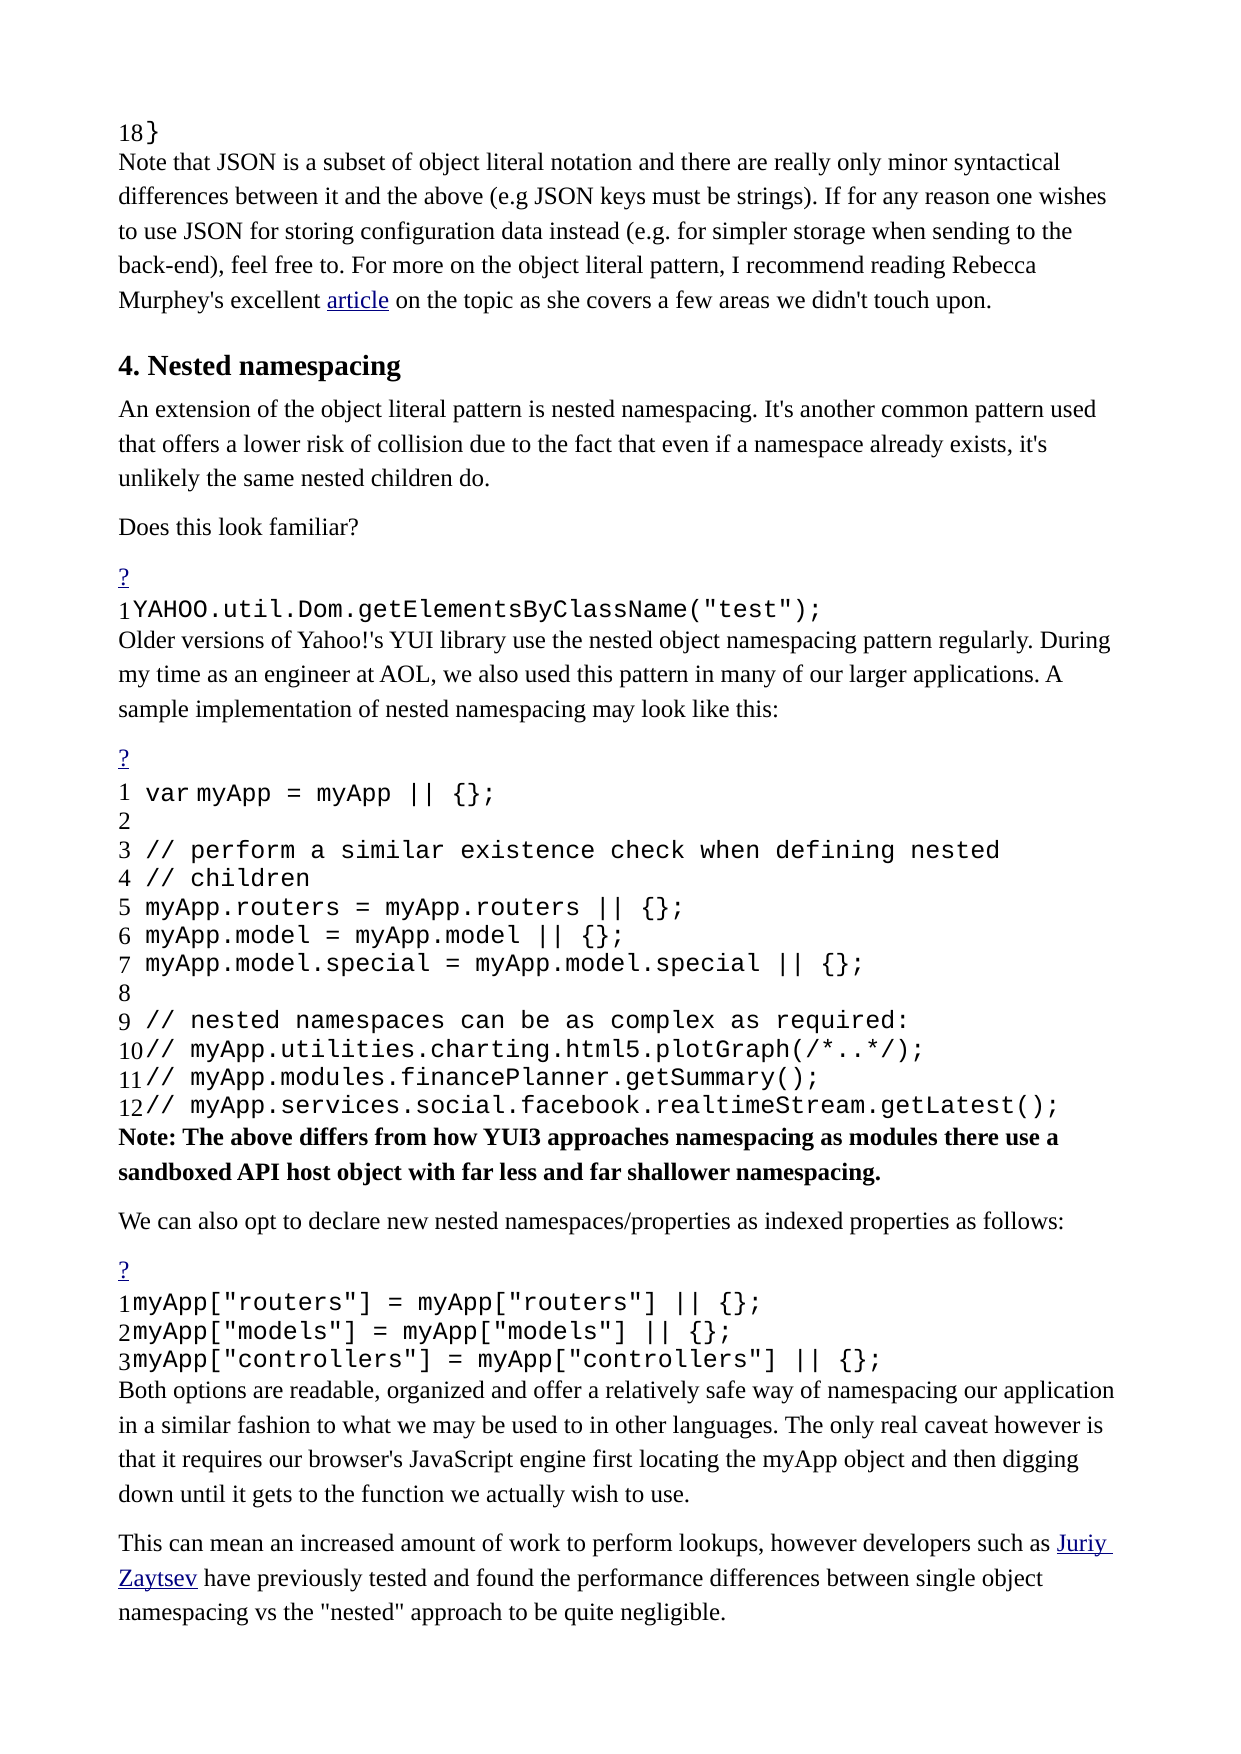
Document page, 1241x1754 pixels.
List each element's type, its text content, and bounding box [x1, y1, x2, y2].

text ? [118, 743, 1122, 772]
table_header 1 [118, 596, 133, 625]
table_header 18 [118, 118, 145, 147]
table_header var myApp = myApp || {}; // perform a similar existence check when defining nested // children myApp.routers = myApp.routers || {}; myApp.model = myApp.model || {}; myApp.model.special = myApp.model.special || {}; // nested namespaces can be as complex as required: // myApp.utilities.charting.html5.plotGraph(/*..*/); // myApp.modules.financePlanner.getSummary(); // myApp.services.social.facebook.realtimeStream.getLatest(); [145, 777, 1063, 1122]
subtitle 4. Nested namespacing [118, 348, 1122, 382]
text Does this look familiar? [118, 512, 1122, 541]
text Both options are readable, organized and offer a relatively safe way of namespacing our application in a similar fashion to what we may be used to in other languages. The only real caveat however is that it requires our browser's JavaScript engine first locating the myApp object and then digging down until it gets to the function we actually wish to use. [118, 1376, 1122, 1508]
table_header YAHOO.util.Dom.getElementsByClassName("test"); [133, 596, 827, 625]
text ? [118, 1255, 1122, 1284]
text We can also opt to declare new nested namespaces/properties as indexed properties as follows: [118, 1206, 1122, 1234]
text Note that JSON is a subset of object literal notation and there are really only minor syntactical differences between it and the above (e.g JSON keys must be strings). If for any reason one wishes to use JSON for storing configuration data instead (e.g. for simpler storage when sending to the back-end), feel free to. For more on the object literal pattern, I recommend reading Rebecca Murphey's excellent article on the topic as she covers a few areas we didn't touch upon. [118, 147, 1122, 313]
text Note: The above differs from how YUI3 approaches namespacing as modules there use a sandboxed API host object with far less and far shallower namespacing. [118, 1122, 1122, 1186]
text This can mean an increased amount of work to perform lookups, however developers such as Juriy Zaytsev have previously tested and found the performance differences between single object namespacing vs the "nested" approach to be quite negligible. [118, 1528, 1122, 1626]
table_header 1 2 3 4 5 6 7 8 9 10 11 12 [118, 777, 145, 1122]
table_header } [145, 118, 708, 147]
table_header myApp["routers"] = myApp["routers"] || {}; myApp["models"] = myApp["models"] || {}; myApp["controllers"] = myApp["controllers"] || {}; [133, 1289, 890, 1376]
text ? [118, 562, 1122, 590]
text Older versions of Yahoo!'s YUI library use the nested object namespacing pattern regularly. During my time as an engineer at AOL, we also used this pattern in many of our larger applications. A sample implementation of nested namespacing may look like this: [118, 625, 1122, 722]
text An extension of the object literal pattern is nested namespacing. It's another common pattern used that offers a lower risk of collision due to the fact that even if a namespace already exists, it's unlikely the same nested children do. [118, 394, 1122, 492]
table_header 1 2 3 [118, 1289, 133, 1376]
